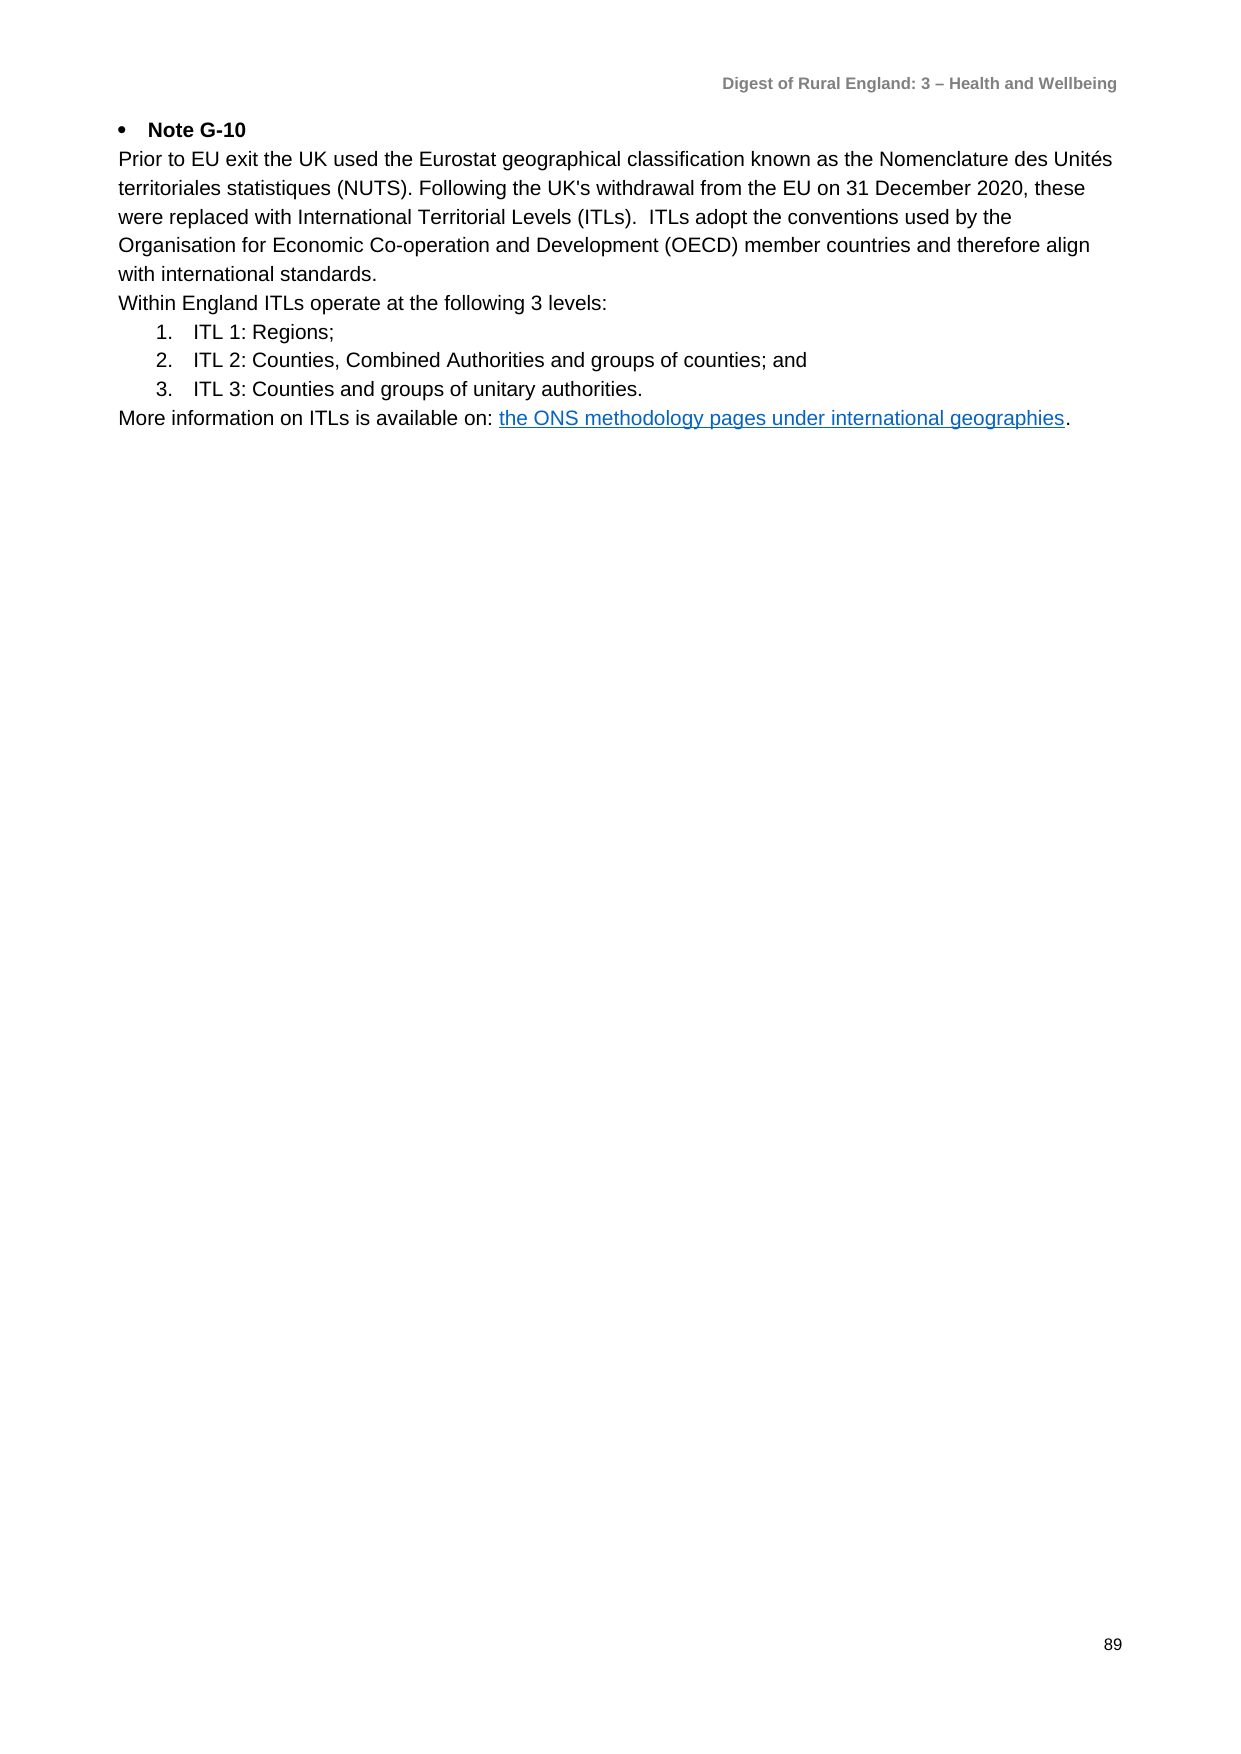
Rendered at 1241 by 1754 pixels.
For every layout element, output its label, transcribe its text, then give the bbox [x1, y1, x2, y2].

list ITL 1: Regions; [156, 319, 1122, 343]
list Note G-10 [118, 118, 1122, 142]
text More information on ITLs is available on: the ONS methodology pages under international geographies. [118, 406, 1122, 430]
text Within England ITLs operate at the following 3 levels: [118, 291, 1122, 315]
list ITL 2: Counties, Combined Authorities and groups of counties; and [156, 348, 1122, 372]
list ITL 3: Counties and groups of unitary authorities. [156, 377, 1122, 401]
text Prior to EU exit the UK used the Eurostat geographical classification known as the Nomenclature des Unités territoriales statistiques (NUTS). Following the UK's withdrawal from the EU on 31 December 2020, these were replaced with International Territorial Levels (ITLs). ITLs adopt the conventions used by the Organisation for Economic Co-operation and Development (OECD) member countries and therefore align with international standards. [118, 147, 1122, 286]
